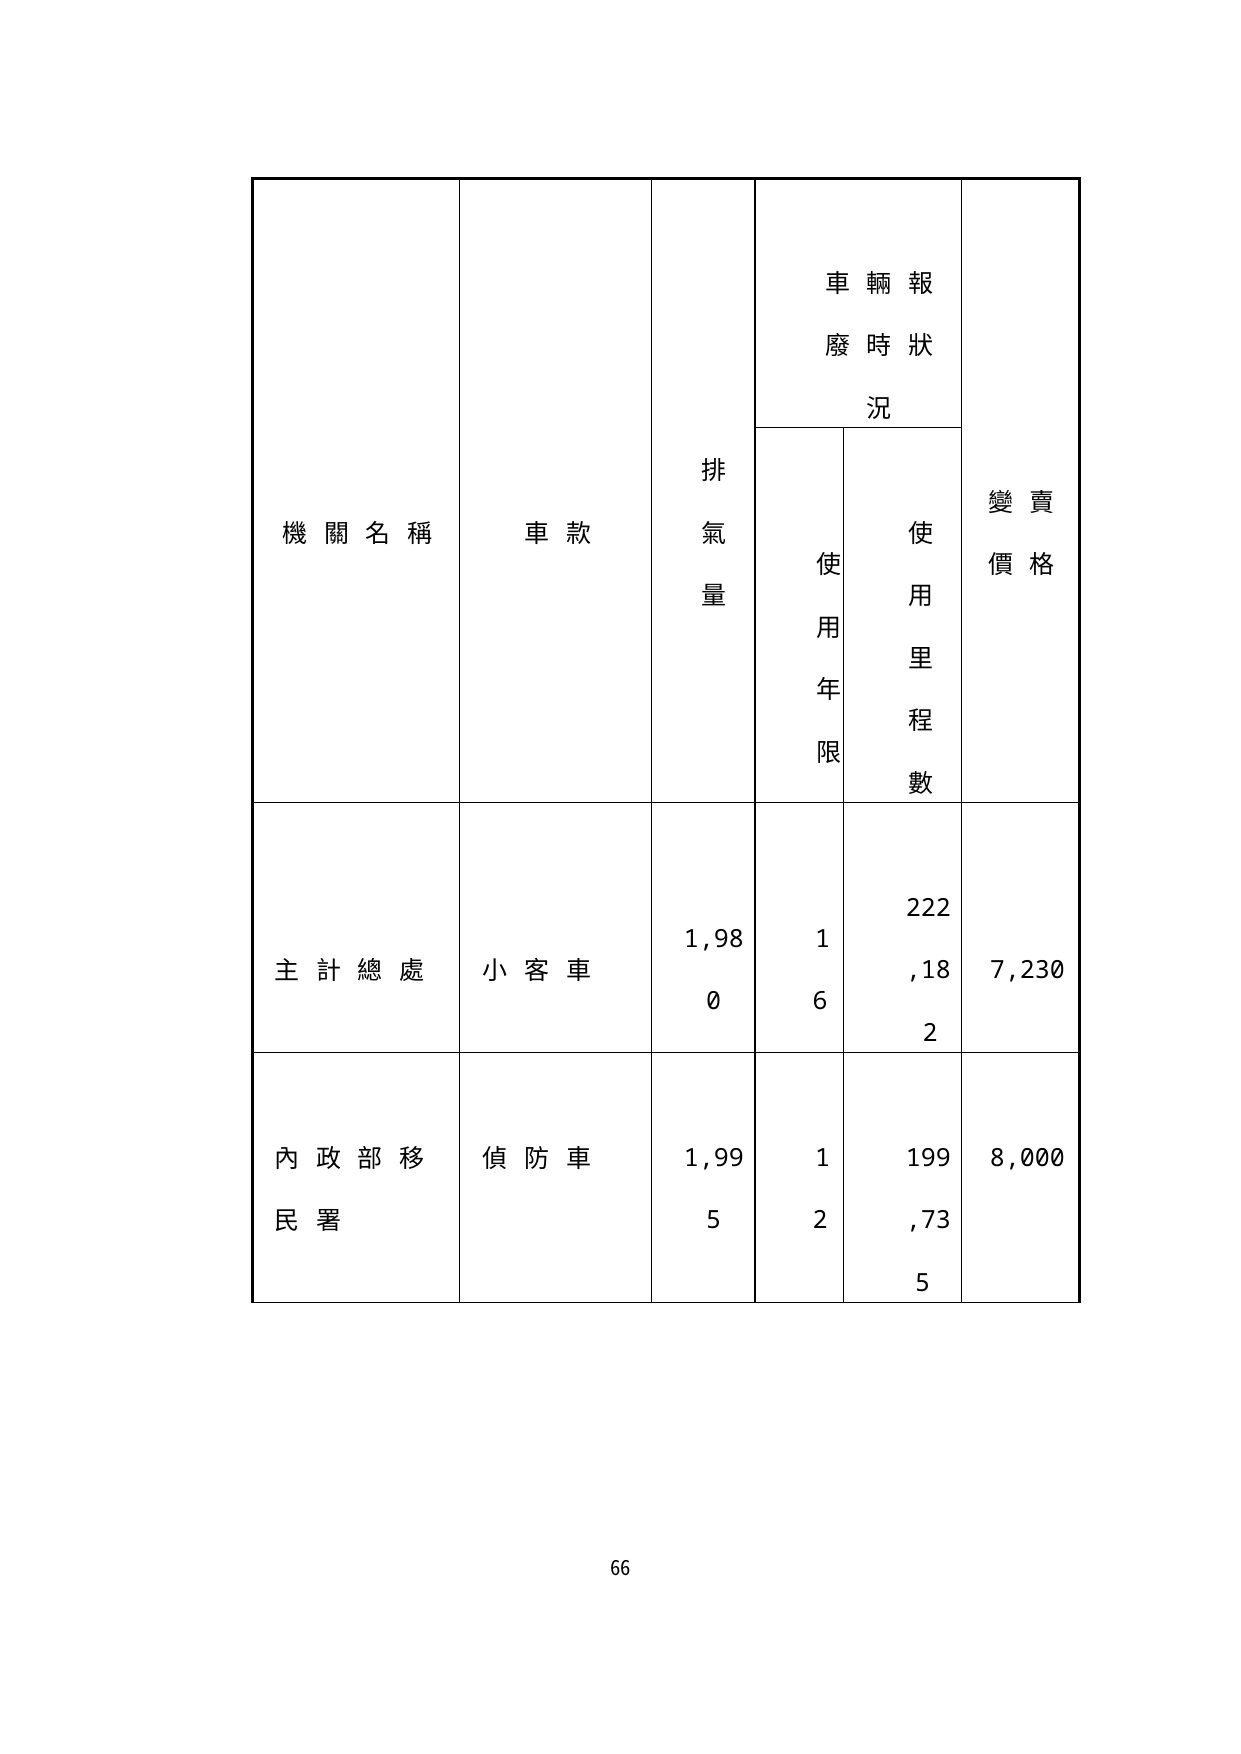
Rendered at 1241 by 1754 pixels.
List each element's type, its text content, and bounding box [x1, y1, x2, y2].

table_cell 小客車 [460, 803, 651, 1052]
table_cell 199,735 [844, 1053, 961, 1302]
table_cell 1,980 [652, 803, 754, 1052]
table_cell 222,182 [844, 803, 961, 1052]
table_cell 使用里程數 [844, 428, 961, 802]
table_cell 偵防車 [460, 1053, 651, 1302]
table_cell 8,000 [962, 1053, 1078, 1302]
table_header 排氣量 [652, 180, 754, 802]
table_cell 使用年限 [756, 428, 843, 802]
table_cell 7,230 [962, 803, 1078, 1052]
table_header 車輛報廢時狀況 [756, 180, 961, 427]
table_cell 主計總處 [254, 803, 459, 1052]
table_header 機關名稱 [254, 180, 459, 802]
table_cell 12 [756, 1053, 843, 1302]
table_cell 1,995 [652, 1053, 754, 1302]
table_cell 內政部移民署 [254, 1053, 459, 1302]
table_header 變賣價格 [962, 180, 1078, 802]
table_header 車款 [460, 180, 651, 802]
table_cell 16 [756, 803, 843, 1052]
